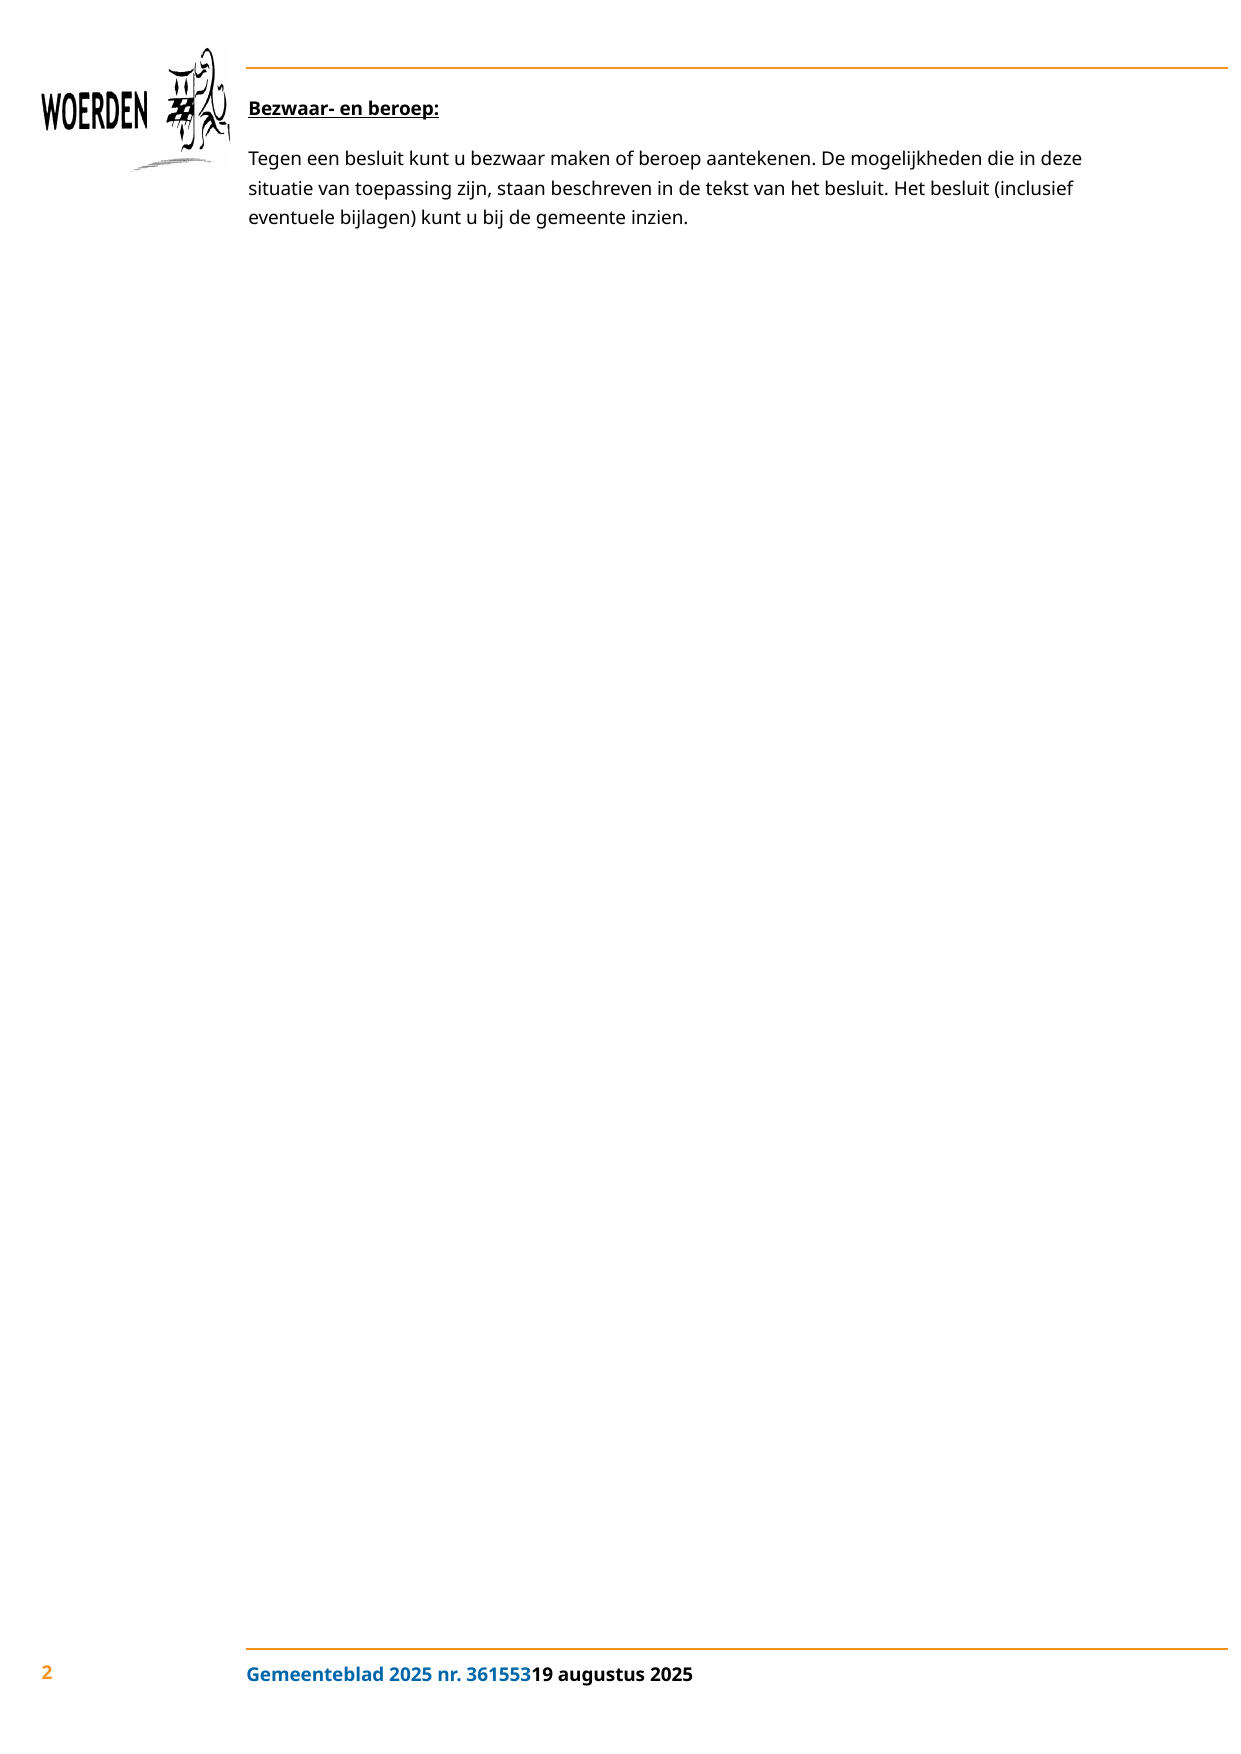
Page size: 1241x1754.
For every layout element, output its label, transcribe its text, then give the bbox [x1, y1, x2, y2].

text Bezwaar- en beroep: [248, 95, 1152, 121]
text Tegen een besluit kunt u bezwaar maken of beroep aantekenen. De mogelijkheden die in deze situatie van toepassing zijn, staan beschreven in de tekst van het besluit. Het besluit (inclusief eventuele bijlagen) kunt u bij de gemeente inzien. [248, 145, 1152, 230]
picture [41, 47, 231, 172]
